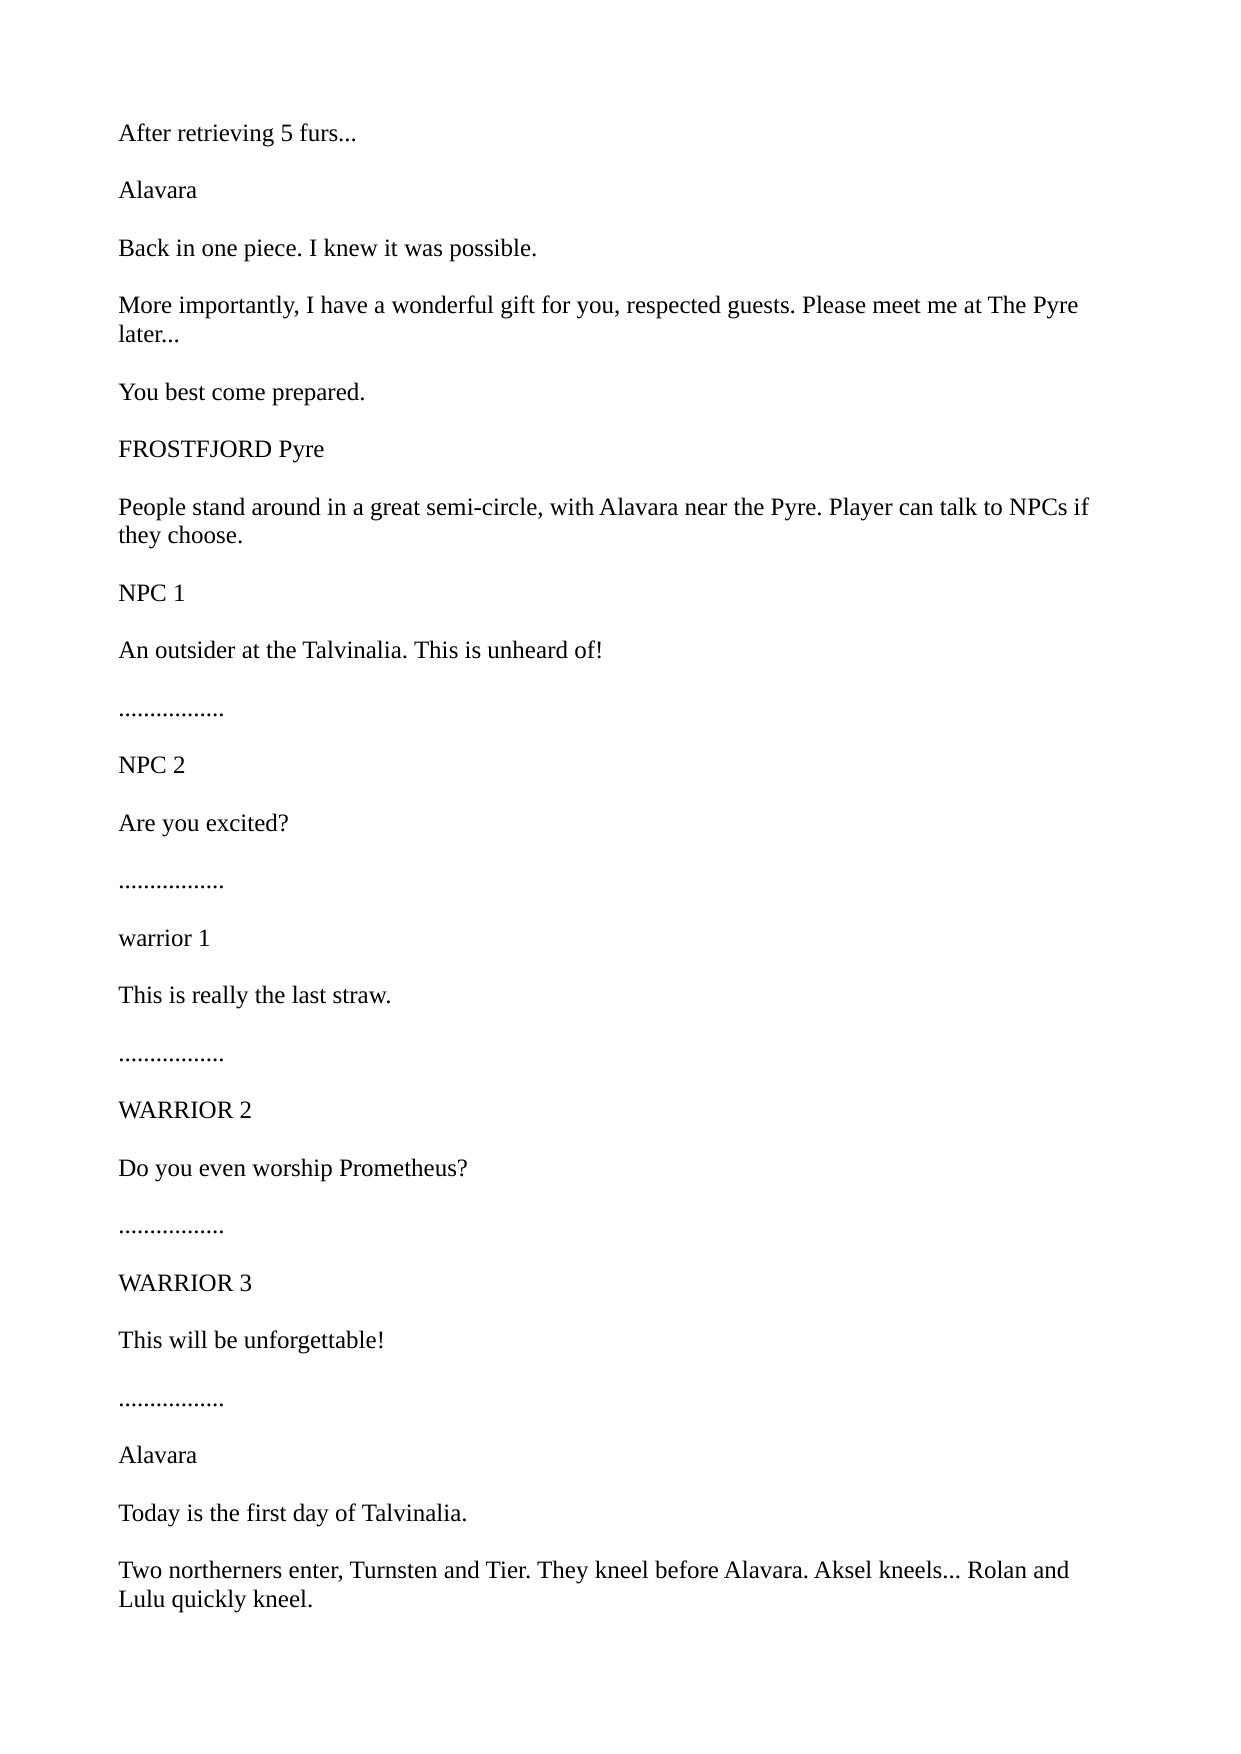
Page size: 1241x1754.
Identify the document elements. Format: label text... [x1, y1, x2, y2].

text NPC 1 [118, 578, 1122, 607]
text Two northerners enter, Turnsten and Tier. They kneel before Alavara. Aksel kneels... Rolan and Lulu quickly kneel. [118, 1556, 1122, 1613]
text ................. [118, 866, 1122, 894]
text ................. [118, 1038, 1122, 1067]
text Today is the first day of Talvinalia. [118, 1498, 1122, 1527]
text More importantly, I have a wonderful gift for you, respected guests. Please meet me at The Pyre later... [118, 291, 1122, 348]
text WARRIOR 2 [118, 1096, 1122, 1124]
text WARRIOR 3 [118, 1268, 1122, 1297]
text Alavara [118, 1441, 1122, 1469]
text An outsider at the Talvinalia. This is unheard of! [118, 636, 1122, 664]
text warrior 1 [118, 923, 1122, 952]
text You best come prepared. [118, 377, 1122, 406]
text NPC 2 [118, 751, 1122, 779]
text ................. [118, 693, 1122, 722]
text This is really the last straw. [118, 981, 1122, 1009]
text This will be unforgettable! [118, 1326, 1122, 1354]
text Alavara [118, 176, 1122, 204]
text ................. [118, 1211, 1122, 1239]
text After retrieving 5 furs... [118, 118, 1122, 147]
text People stand around in a great semi-circle, with Alavara near the Pyre. Player can talk to NPCs if they choose. [118, 492, 1122, 549]
text Are you excited? [118, 808, 1122, 837]
text Back in one piece. I knew it was possible. [118, 233, 1122, 262]
text ................. [118, 1383, 1122, 1412]
text Do you even worship Prometheus? [118, 1153, 1122, 1182]
text FROSTFJORD Pyre [118, 434, 1122, 463]
